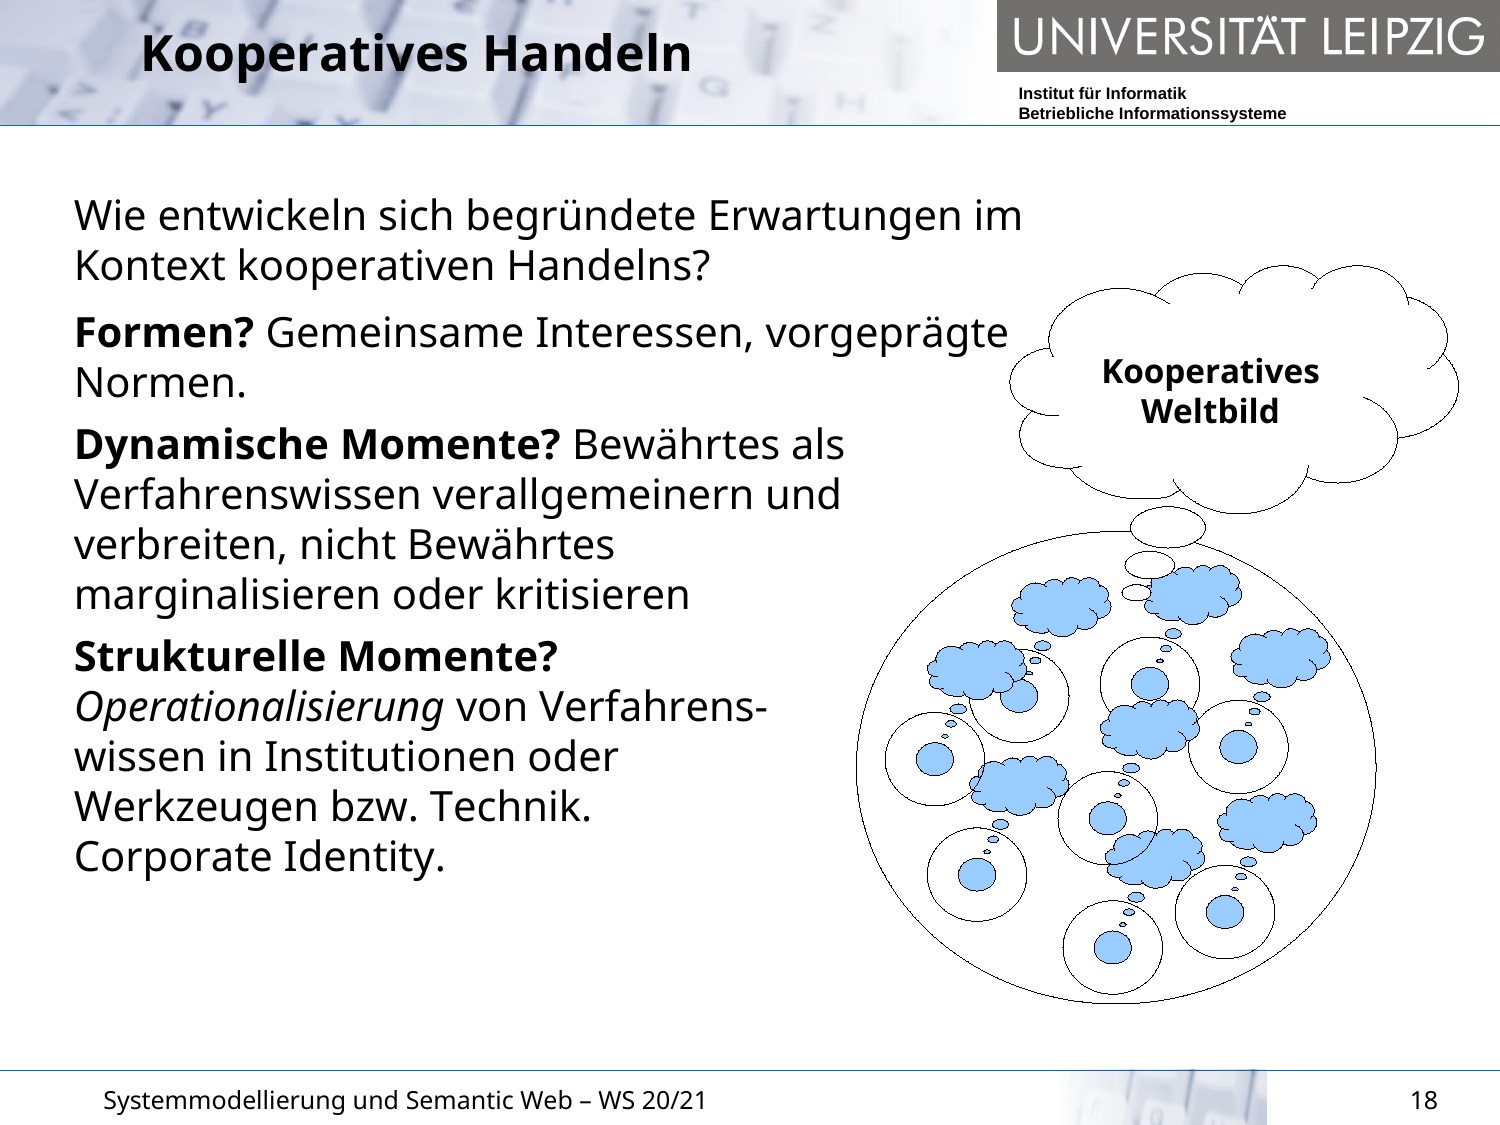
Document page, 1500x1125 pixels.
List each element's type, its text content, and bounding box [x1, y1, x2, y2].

text_box [1011, 577, 1112, 637]
text_box [1118, 779, 1130, 787]
text_box [1127, 892, 1145, 903]
text_box [1217, 793, 1317, 853]
text_box [916, 742, 954, 776]
text_box [1121, 551, 1242, 625]
text_box [949, 703, 967, 714]
picture [0, 0, 1500, 125]
text_box Kooperatives Weltbild [1086, 342, 1394, 438]
text_box [1156, 658, 1164, 663]
text_box [1123, 908, 1135, 916]
text_box [1089, 801, 1127, 835]
text_box [1253, 691, 1271, 702]
text_box [1230, 628, 1331, 688]
text_box [1235, 873, 1247, 880]
text_box [1119, 922, 1127, 927]
text_box [1219, 730, 1258, 764]
text_box [987, 835, 999, 843]
text_box [992, 819, 1009, 830]
text_box Kooperatives Handeln [125, 13, 709, 90]
text_box [1114, 793, 1122, 798]
text_box Wie entwickeln sich begründete Erwartungen im Kontext kooperativen Handelns? Formen? Gemeinsame Interessen, vorgeprägte Normen. Dynamische Momente? Bewährtes als Verfahrenswissen verallgemeinern und verbreiten, nicht Bewährtes marginalisieren oder kritisieren Strukturelle Momente? Operationalisierung von Verfahrens- wissen in Institutionen oder Werkzeugen bzw. Technik. Corporate Identity. [59, 181, 1052, 956]
text_box [1249, 708, 1261, 715]
text_box [1160, 645, 1172, 652]
text_box [1130, 506, 1206, 549]
text_box [945, 720, 957, 728]
text_box [927, 640, 1038, 713]
text_box [1105, 829, 1205, 889]
text_box [1122, 763, 1140, 773]
text_box [1094, 930, 1132, 964]
text_box [983, 849, 991, 854]
text_box [1029, 657, 1041, 664]
text_box [1009, 265, 1459, 514]
text_box [1165, 628, 1182, 639]
text_box [958, 858, 996, 892]
text_box [969, 756, 1070, 816]
text_box [1100, 667, 1200, 760]
text_box [1240, 856, 1257, 867]
text_box [1034, 640, 1051, 651]
picture [1057, 1071, 1267, 1125]
text_box [941, 734, 949, 739]
text_box [1206, 895, 1244, 929]
